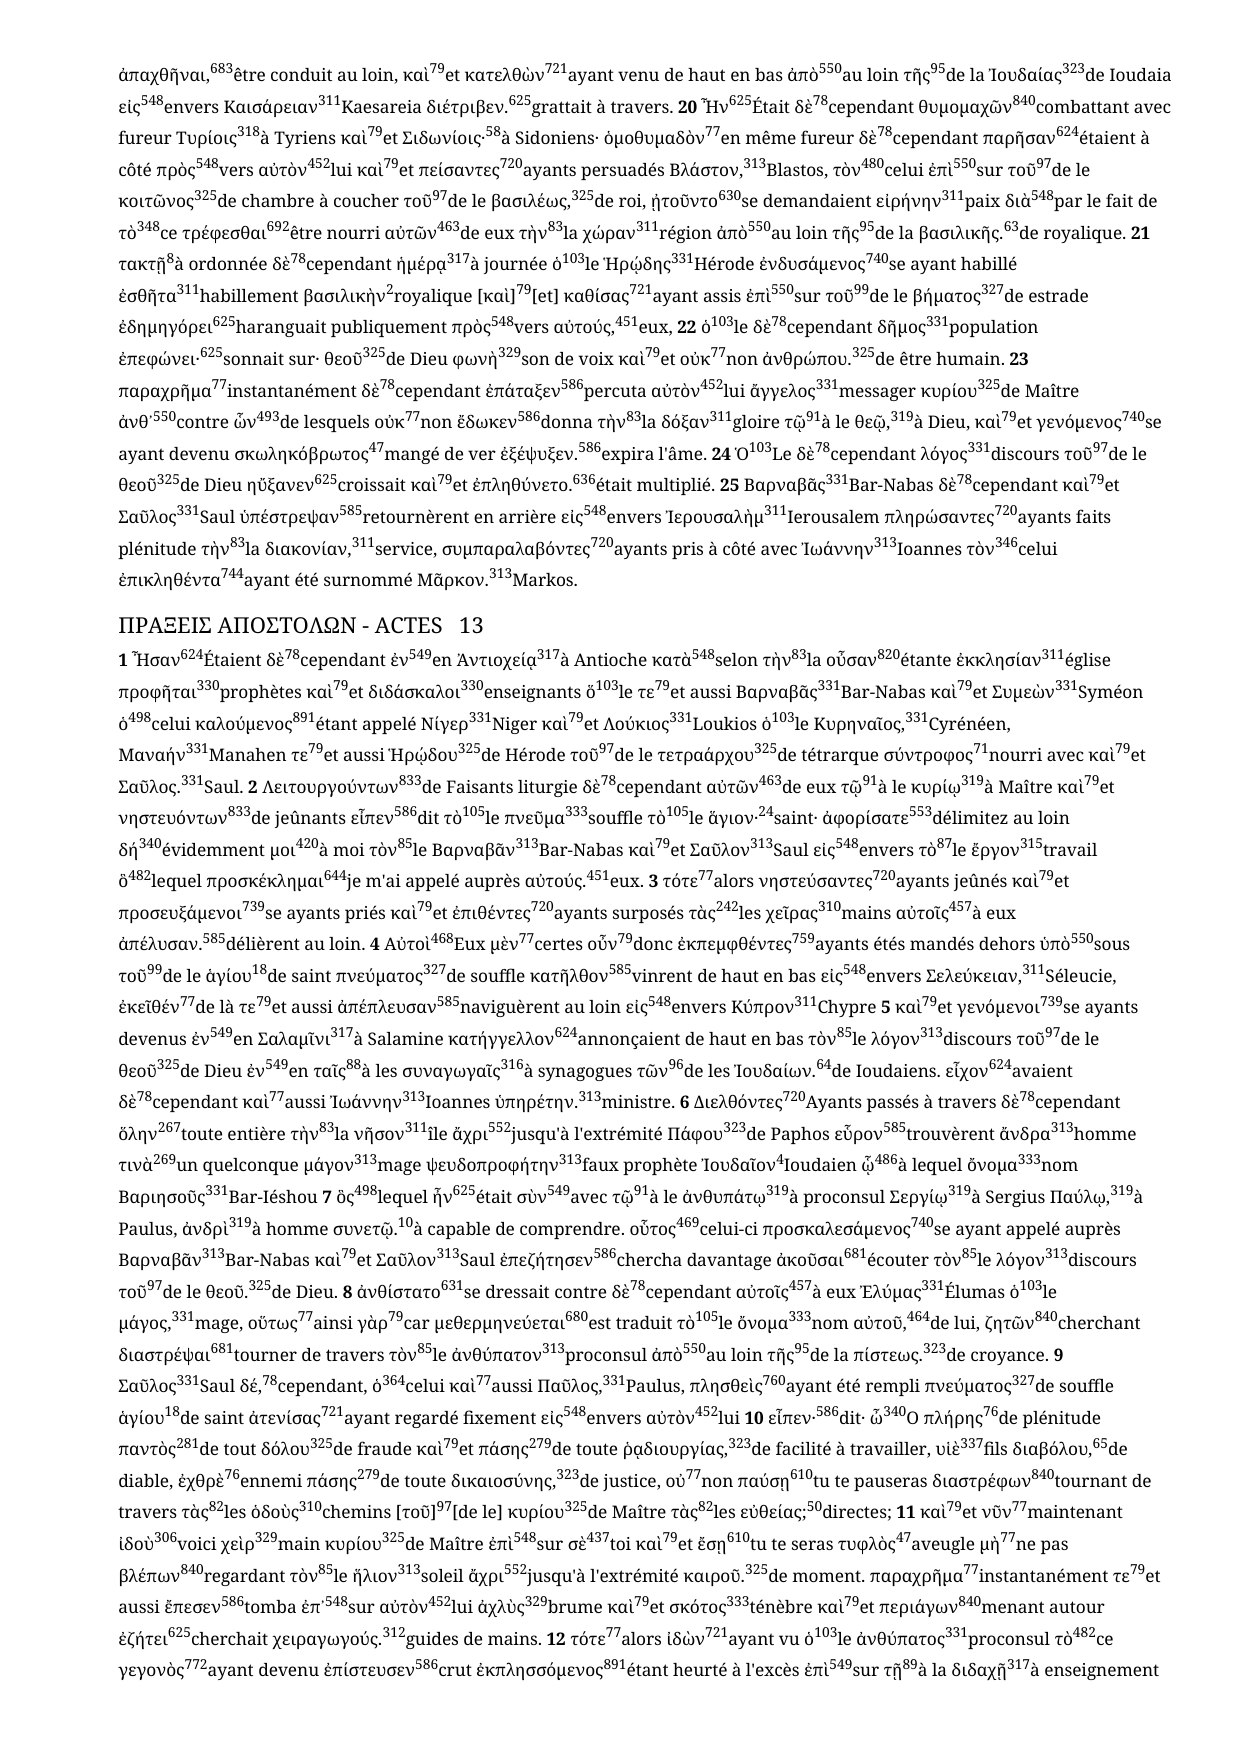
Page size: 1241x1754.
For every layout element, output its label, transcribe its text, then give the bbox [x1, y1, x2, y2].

text ΠΡΑΞΕΙΣ ΑΠΟΣΤΟΛΩΝ - ACTES 13 [118, 610, 1181, 640]
text 1 Κατ᾽548Selon ἐκεῖνον138celui-là δὲ78cependant τὸν85le καιρὸν313moment ἐπέβαλεν586surjeta Ἡρῴδης331Hérode ὁ103le βασιλεὺς331roi τὰς82les χεῖρας310mains κακῶσαί681faire du mal τινας372des quelconques τῶν357de ceux ἀπὸ550au loin τῆς95de la ἐκκλησίας.323de église. 2 ἀνεῖλεν586saisit de bas en haut δὲ78cependant Ἰάκωβον313Iakobos τὸν85le ἀδελφὸν313frère Ἰωάννου325de Ioannes μαχαίρῃ.317à machette. 3 Ἰδὼν721Ayant vu δὲ78cependant ὅτι80en ce que ἀρεστόν49agréable ἐστιν668est τοῖς90à les Ἰουδαίοις,58à Ioudaiens, προσέθετο592se apposa συλλαβεῖν681prendre ensemble καὶ77aussi Πέτρον,313Pierre, –935– ἦσαν624étaient δὲ78cependant [αἱ]100[les] ἡμέραι328journées τῶν98de les ἀζύμων66de sans levains –935– 4 ὃν480lequel καὶ77aussi πιάσας721ayant saisi ἔθετο592se posa εἰς548envers φυλακὴν311gardiennage παραδοὺς721ayant livré τέσσαρσιν186à quatre τετραδίοις320à groupes de quatre στρατιωτῶν324de soldats φυλάσσειν689gardienner αὐτόν,452lui, βουλόμενος867se ayant dessein μετὰ548après τὸ87le πάσχα315pâque ἀναγαγεῖν681conduire de bas en haut αὐτὸν452lui τῷ91à le λαῷ.319à peuple. 5 ὁ103le μὲν79certes οὖν79donc Πέτρος331Pierre ἐτηρεῖτο636était gardé ἐν549en τῇ89à la φυλακῇ·317à gardiennage· προσευχὴ329prière δὲ78cependant ἦν625était ἐκτενῶς77extensivement γινομένη865se devenante ὑπὸ550sous τῆς95de la ἐκκλησίας323de église πρὸς548vers τὸν85le θεὸν313Dieu περὶ550autour αὐτοῦ.464de lui. 6 Ὅτε80Lorsque δὲ78cependant ἤμελλεν625imminait προαγαγεῖν681mener devant αὐτὸν452lui ὁ103le Ἡρῴδης,331Hérode, τῇ89à la νυκτὶ317à nuit ἐκείνῃ142à celle-là ἦν625était ὁ103le Πέτρος331Pierre κοιμώμενος891étant mis au coucher μεταξὺ552entre δύο190de deux στρατιωτῶν324de soldats δεδεμένος813ayant été attaché de lien ἁλύσεσιν316à chaînes δυσὶν182à deux φύλακές330gardiens τε79et aussi πρὸ550d'avant τῆς95de la θύρας323de porte ἐτήρουν624gardaient τὴν83la φυλακήν.311gardiennage. 7 καὶ79et ἰδοὺ306voici ἄγγελος331messager κυρίου325de Maître ἐπέστη586présenta καὶ79et φῶς333lumière ἔλαμψεν586brilla ἐν549en τῷ93à le οἰκήματι·321à habitat· πατάξας721ayant percuté δὲ78cependant τὴν83la πλευρὰν311côté τοῦ97de le Πέτρου325de Pierre ἤγειρεν586éveilla αὐτὸν452lui λέγων·840disant· ἀνάστα554redresse ἐν549en τάχει.321à vitesse. καὶ79et ἐξέπεσαν585tombèrent dehors αὐτοῦ464de lui αἱ100les ἁλύσεις328chaînes ἐκ550hors τῶν254de les χειρῶν.322de mains. 8 εἶπεν586dit δὲ78cependant ὁ103le ἄγγελος331messager πρὸς548vers αὐτόν·452lui· ζῶσαι558te ceins καὶ79et ὑπόδησαι558te lie en dessous τὰ86les σανδάλιά314sandales σου.442de toi. ἐποίησεν586fit δὲ78cependant οὕτως.77ainsi. καὶ79et λέγει668dit αὐτῷ·458à lui· περιβαλοῦ558te entoure τὸ87le ἱμάτιόν315himation σου442de toi καὶ79et ἀκολούθει570suis μοι.420à moi. 9 καὶ79et ἐξελθὼν721ayant sorti ἠκολούθει625suivait καὶ79et οὐκ77non ᾔδει659avait su ὅτι80en ce que ἀληθές49vrai ἐστιν668est τὸ500ce γινόμενον869se devenant διὰ550par τοῦ97de le ἀγγέλου·325de messager· ἐδόκει625estimait δὲ78cependant ὅραμα315vision βλέπειν.689regarder. 10 διελθόντες720ayants passés à travers δὲ78cependant πρώτην201première φυλακὴν311gardiennage καὶ79et δευτέραν201deuxième ἦλθαν585vinrent ἐπὶ548sur τὴν83la πύλην311porche τὴν83la σιδηρᾶν2de fer τὴν344celle φέρουσαν820portante εἰς548envers τὴν83la πόλιν,311cité, ἥτις496laquelle une quelconque αὐτομάτη69automate ἠνοίγη600fut ouvert αὐτοῖς457à eux καὶ79et ἐξελθόντες720ayants sortis προῆλθον585vinrent devant ῥύμην311rue μίαν,177une, καὶ79et εὐθέως77directement ἀπέστη586dressa au loin ὁ103le ἄγγελος331messager ἀπ᾽550au loin αὐτοῦ.464de lui. 11 Καὶ79Et ὁ103le Πέτρος331Pierre ἐν549en ἑαυτῷ533à lui-même γενόμενος740se ayant devenu εἶπεν·586dit· νῦν77maintenant οἶδα638j'ai su ἀληθῶς77vraiment ὅτι80en ce que ἐξαπέστειλεν586envoya dehors [ὁ]103[le] κύριος331Maître τὸν85le ἄγγελον313messager αὐτοῦ464de lui καὶ79et ἐξείλατό592se extrait με417moi ἐκ550hors χειρὸς323de main Ἡρῴδου325de Hérode καὶ79et πάσης279de toute τῆς95de la προσδοκίας323de attente τοῦ97de le λαοῦ325de peuple τῶν96de les Ἰουδαίων.64de Ioudaiens. 12 συνιδών721ayant vu avec τε79et aussi ἦλθεν586vint ἐπὶ548sur τὴν83la οἰκίαν311maison d'habitation τῆς95de la Μαρίας323de Maria τῆς95de la μητρὸς323de mère Ἰωάννου325de Ioannes τοῦ492de celui ἐπικαλουμένου885de étant surnommé Μάρκου,325de Markos, οὗ77où ἦσαν624étaient ἱκανοὶ46assez-importants συνηθροισμένοι812ayants étés réunis ensemble καὶ79et προσευχόμενοι.866se priants. 13 κρούσαντος716de ayant toqué δὲ78cependant αὐτοῦ464de lui τὴν83la θύραν311porte τοῦ97de le πυλῶνος325de portail προσῆλθεν586vint vers παιδίσκη329jeune servante ὑπακοῦσαι681écouter en soumission ὀνόματι321à nom Ῥόδη,329Rode, 14 καὶ79et ἐπιγνοῦσα719ayante reconnue τὴν83la φωνὴν311son de voix τοῦ97de le Πέτρου325de Pierre ἀπὸ550au loin τῆς95de la χαρᾶς323de joie οὐκ77non ἤνοιξεν586ouvrit τὸν85le πυλῶνα,313portail, εἰσδραμοῦσα719ayante courue dans δὲ78cependant ἀπήγγειλεν586rapporta annonce ἑστάναι686avoir dressé τὸν85le Πέτρον313Pierre πρὸ550d'avant τοῦ97de le πυλῶνος.325de portail. 15 οἱ468ceux δὲ78cependant πρὸς548vers αὐτὴν450elle εἶπαν·585dirent· μαίνῃ.672tu te délires. ἡ467celle δὲ78cependant διϊσχυρίζετο631se insistait οὕτως77ainsi ἔχειν.689avoir. οἱ468ceux δὲ78cependant ἔλεγον·624disaient· ὁ103le ἄγγελός331messager ἐστιν668est αὐτοῦ.464de lui. 16 ὁ103le δὲ78cependant Πέτρος331Pierre ἐπέμενεν625restait sur κρούων·840toquant· ἀνοίξαντες720ayants ouverts δὲ78cependant εἶδαν585virent αὐτὸν452lui καὶ79et ἐξέστησαν.585extasièrent. 17 κατασείσας721ayant secoué de haut en bas δὲ78cependant αὐτοῖς457à eux τῇ249à la χειρὶ317à main σιγᾶν689garder le silence διηγήσατο592se raconta complètement [αὐτοῖς]457[à eux] πῶς77comment? ὁ103le κύριος331Maître αὐτὸν452lui ἐξήγαγεν586conduisit dehors ἐκ550hors τῆς95de la φυλακῆς323de gardiennage εἶπέν586dit τε·79et aussi· ἀπαγγείλατε553rapportez annonce Ἰακώβῳ319à Iakobos καὶ79et τοῖς90à les ἀδελφοῖς318à frères ταῦτα.347ces-ci. καὶ79et ἐξελθὼν721ayant sorti ἐπορεύθη600fut allé εἰς548envers ἕτερον115autre-différent τόπον.313lieu. 18 Γενομένης732de Se ayante devenue δὲ78cependant ἡμέρας323de journée ἦν625était τάραχος331trouble οὐκ77non ὀλίγος390peu ἐν549en τοῖς90à les στρατιώταις318à soldats τί412quel ἄρα77par conséquent ὁ103le Πέτρος331Pierre ἐγένετο.592se devint. 19 Ἡρῴδης331Hérode δὲ78cependant ἐπιζητήσας721ayant cherché davantage αὐτὸν452lui καὶ79et μὴ77ne pas εὑρών,721ayant trouvé, ἀνακρίνας721ayant jugé de bas en haut τοὺς84les φύλακας312gardiens ἐκέλευσεν586ordonna ἀπαχθῆναι,683être conduit au loin, καὶ79et κατελθὼν721ayant venu de haut en bas ἀπὸ550au loin τῆς95de la Ἰουδαίας323de Ioudaia εἰς548envers Καισάρειαν311Kaesareia διέτριβεν.625grattait à travers. 20 Ἦν625Était δὲ78cependant θυμομαχῶν840combattant avec fureur Τυρίοις318à Tyriens καὶ79et Σιδωνίοις·58à Sidoniens· ὁμοθυμαδὸν77en même fureur δὲ78cependant παρῆσαν624étaient à côté πρὸς548vers αὐτὸν452lui καὶ79et πείσαντες720ayants persuadés Βλάστον,313Blastos, τὸν480celui ἐπὶ550sur τοῦ97de le κοιτῶνος325de chambre à coucher τοῦ97de le βασιλέως,325de roi, ᾐτοῦντο630se demandaient εἰρήνην311paix διὰ548par le fait de τὸ348ce τρέφεσθαι692être nourri αὐτῶν463de eux τὴν83la χώραν311région ἀπὸ550au loin τῆς95de la βασιλικῆς.63de royalique. 21 τακτῇ8à ordonnée δὲ78cependant ἡμέρᾳ317à journée ὁ103le Ἡρῴδης331Hérode ἐνδυσάμενος740se ayant habillé ἐσθῆτα311habillement βασιλικὴν2royalique [καὶ]79[et] καθίσας721ayant assis ἐπὶ550sur τοῦ99de le βήματος327de estrade ἐδημηγόρει625haranguait publiquement πρὸς548vers αὐτούς,451eux, 22 ὁ103le δὲ78cependant δῆμος331population ἐπεφώνει·625sonnait sur· θεοῦ325de Dieu φωνὴ329son de voix καὶ79et οὐκ77non ἀνθρώπου.325de être humain. 23 παραχρῆμα77instantanément δὲ78cependant ἐπάταξεν586percuta αὐτὸν452lui ἄγγελος331messager κυρίου325de Maître ἀνθ᾽550contre ὧν493de lesquels οὐκ77non ἔδωκεν586donna τὴν83la δόξαν311gloire τῷ91à le θεῷ,319à Dieu, καὶ79et γενόμενος740se ayant devenu σκωληκόβρωτος47mangé de ver ἐξέψυξεν.586expira l'âme. 24 Ὁ103Le δὲ78cependant λόγος331discours τοῦ97de le θεοῦ325de Dieu ηὔξανεν625croissait καὶ79et ἐπληθύνετο.636était multiplié. 25 Βαρναβᾶς331Bar-Nabas δὲ78cependant καὶ79et Σαῦλος331Saul ὑπέστρεψαν585retournèrent en arrière εἰς548envers Ἰερουσαλὴμ311Ierousalem πληρώσαντες720ayants faits plénitude τὴν83la διακονίαν,311service, συμπαραλαβόντες720ayants pris à côté avec Ἰωάννην313Ioannes τὸν346celui ἐπικληθέντα744ayant été surnommé Μᾶρκον.313Markos. [118, 59, 1181, 592]
text 1 Ἦσαν624Étaient δὲ78cependant ἐν549en Ἀντιοχείᾳ317à Antioche κατὰ548selon τὴν83la οὖσαν820étante ἐκκλησίαν311église προφῆται330prophètes καὶ79et διδάσκαλοι330enseignants ὅ103le τε79et aussi Βαρναβᾶς331Bar-Nabas καὶ79et Συμεὼν331Syméon ὁ498celui καλούμενος891étant appelé Νίγερ331Niger καὶ79et Λούκιος331Loukios ὁ103le Κυρηναῖος,331Cyrénéen, Μαναήν331Manahen τε79et aussi Ἡρῴδου325de Hérode τοῦ97de le τετραάρχου325de tétrarque σύντροφος71nourri avec καὶ79et Σαῦλος.331Saul. 2 Λειτουργούντων833de Faisants liturgie δὲ78cependant αὐτῶν463de eux τῷ91à le κυρίῳ319à Maître καὶ79et νηστευόντων833de jeûnants εἶπεν586dit τὸ105le πνεῦμα333souffle τὸ105le ἅγιον·24saint· ἀφορίσατε553délimitez au loin δή340évidemment μοι420à moi τὸν85le Βαρναβᾶν313Bar-Nabas καὶ79et Σαῦλον313Saul εἰς548envers τὸ87le ἔργον315travail ὃ482lequel προσκέκλημαι644je m'ai appelé auprès αὐτούς.451eux. 3 τότε77alors νηστεύσαντες720ayants jeûnés καὶ79et προσευξάμενοι739se ayants priés καὶ79et ἐπιθέντες720ayants surposés τὰς242les χεῖρας310mains αὐτοῖς457à eux ἀπέλυσαν.585délièrent au loin. 4 Αὐτοὶ468Eux μὲν77certes οὖν79donc ἐκπεμφθέντες759ayants étés mandés dehors ὑπὸ550sous τοῦ99de le ἁγίου18de saint πνεύματος327de souffle κατῆλθον585vinrent de haut en bas εἰς548envers Σελεύκειαν,311Séleucie, ἐκεῖθέν77de là τε79et aussi ἀπέπλευσαν585naviguèrent au loin εἰς548envers Κύπρον311Chypre 5 καὶ79et γενόμενοι739se ayants devenus ἐν549en Σαλαμῖνι317à Salamine κατήγγελλον624annonçaient de haut en bas τὸν85le λόγον313discours τοῦ97de le θεοῦ325de Dieu ἐν549en ταῖς88à les συναγωγαῖς316à synagogues τῶν96de les Ἰουδαίων.64de Ioudaiens. εἶχον624avaient δὲ78cependant καὶ77aussi Ἰωάννην313Ioannes ὑπηρέτην.313ministre. 6 Διελθόντες720Ayants passés à travers δὲ78cependant ὅλην267toute entière τὴν83la νῆσον311île ἄχρι552jusqu'à l'extrémité Πάφου323de Paphos εὗρον585trouvèrent ἄνδρα313homme τινὰ269un quelconque μάγον313mage ψευδοπροφήτην313faux prophète Ἰουδαῖον4Ioudaien ᾧ486à lequel ὄνομα333nom Βαριησοῦς331Bar-Iéshou 7 ὃς498lequel ἦν625était σὺν549avec τῷ91à le ἀνθυπάτῳ319à proconsul Σεργίῳ319à Sergius Παύλῳ,319à Paulus, ἀνδρὶ319à homme συνετῷ.10à capable de comprendre. οὗτος469celui-ci προσκαλεσάμενος740se ayant appelé auprès Βαρναβᾶν313Bar-Nabas καὶ79et Σαῦλον313Saul ἐπεζήτησεν586chercha davantage ἀκοῦσαι681écouter τὸν85le λόγον313discours τοῦ97de le θεοῦ.325de Dieu. 8 ἀνθίστατο631se dressait contre δὲ78cependant αὐτοῖς457à eux Ἐλύμας331Élumas ὁ103le μάγος,331mage, οὕτως77ainsi γὰρ79car μεθερμηνεύεται680est traduit τὸ105le ὄνομα333nom αὐτοῦ,464de lui, ζητῶν840cherchant διαστρέψαι681tourner de travers τὸν85le ἀνθύπατον313proconsul ἀπὸ550au loin τῆς95de la πίστεως.323de croyance. 9 Σαῦλος331Saul δέ,78cependant, ὁ364celui καὶ77aussi Παῦλος,331Paulus, πλησθεὶς760ayant été rempli πνεύματος327de souffle ἁγίου18de saint ἀτενίσας721ayant regardé fixement εἰς548envers αὐτὸν452lui 10 εἶπεν·586dit· ὦ340O πλήρης76de plénitude παντὸς281de tout δόλου325de fraude καὶ79et πάσης279de toute ῥᾳδιουργίας,323de facilité à travailler, υἱὲ337fils διαβόλου,65de diable, ἐχθρὲ76ennemi πάσης279de toute δικαιοσύνης,323de justice, οὐ77non παύσῃ610tu te pauseras διαστρέφων840tournant de travers τὰς82les ὁδοὺς310chemins [τοῦ]97[de le] κυρίου325de Maître τὰς82les εὐθείας;50directes; 11 καὶ79et νῦν77maintenant ἰδοὺ306voici χεὶρ329main κυρίου325de Maître ἐπὶ548sur σὲ437toi καὶ79et ἔσῃ610tu te seras τυφλὸς47aveugle μὴ77ne pas βλέπων840regardant τὸν85le ἥλιον313soleil ἄχρι552jusqu'à l'extrémité καιροῦ.325de moment. παραχρῆμα77instantanément τε79et aussi ἔπεσεν586tomba ἐπ᾽548sur αὐτὸν452lui ἀχλὺς329brume καὶ79et σκότος333ténèbre καὶ79et περιάγων840menant autour ἐζήτει625cherchait χειραγωγούς.312guides de mains. 12 τότε77alors ἰδὼν721ayant vu ὁ103le ἀνθύπατος331proconsul τὸ482ce γεγονὸς772ayant devenu ἐπίστευσεν586crut ἐκπλησσόμενος891étant heurté à l'excès ἐπὶ549sur τῇ89à la διδαχῇ317à enseignement τοῦ97de le κυρίου.325de Maître. 13 Ἀναχθέντες759Ayants étés conduits de bas en haut δὲ78cependant ἀπὸ550au loin τῆς95de la Πάφου323de Paphos οἱ363ceux περὶ548autour Παῦλον313Paulus ἦλθον585vinrent εἰς548envers Πέργην311Perge τῆς95de la Παμφυλίας,323de Pamphylie, Ἰωάννης331Ioannes δὲ78cependant ἀποχωρήσας721ayant déplacé loin ἀπ᾽550au loin αὐτῶν463de eux ὑπέστρεψεν586retourna en arrière εἰς548envers Ἱεροσόλυμα.314Ierosoluma. 14 Αὐτοὶ468Eux δὲ78cependant διελθόντες720ayants passés à travers ἀπὸ550au loin τῆς95de la Πέργης323de Perge παρεγένοντο591se devinrent à côté εἰς548envers Ἀντιόχειαν311Antioche τὴν83la Πισιδίαν,311Pisidie, καὶ79et [εἰσ]ελθόντες720ayants venus à l'intérieur εἰς548envers τὴν83la συναγωγὴν311synagogue τῇ89à la ἡμέρᾳ317à journée τῶν98de les σαββάτων326de sabbats ἐκάθισαν.585assirent. 15 μετὰ548après δὲ78cependant τὴν83la ἀνάγνωσιν311prise de connaissance τοῦ97de le νόμου325de loi καὶ79et τῶν96de les προφητῶν324de prophètes ἀπέστειλαν585envoyèrent οἱ102les ἀρχισυνάγωγοι330chefs de synagogues πρὸς548vers αὐτοὺς451eux λέγοντες·839disants· ἄνδρες336hommes ἀδελφοί,336frères, εἴ80si τίς287un quelconque ἐστιν668est ἐν549en ὑμῖν438à vous λόγος331discours παρακλήσεως323de appel à côté πρὸς548vers τὸν85le λαόν,313peuple, λέγετε.569dites. 16 Ἀναστὰς721Ayant redressé δὲ78cependant Παῦλος331Paulus καὶ79et κατασείσας721ayant secoué de haut en bas τῇ249à la χειρὶ317à main εἶπεν·586dit· ἄνδρες336hommes Ἰσραηλῖται336Israélites καὶ79et οἱ368ceux φοβούμενοι870se effrayants τὸν85le θεόν,313Dieu, ἀκούσατε.553écoutez. 17 ὁ103le θεὸς331Dieu τοῦ97de le λαοῦ325de peuple τούτου150de celui-ci Ἰσραὴλ325de Israël ἐξελέξατο592se élut τοὺς84les πατέρας312pères ἡμῶν423de nous καὶ79et τὸν85le λαὸν313peuple ὕψωσεν586haussa ἐν549en τῇ89à la παροικίᾳ317à maison d'habitation d'à côté ἐν549en γῇ317à terre Αἰγύπτου323de Égypte καὶ79et μετὰ550avec βραχίονος325de bras ὑψηλοῦ16de haut ἐξήγαγεν586conduisit dehors αὐτοὺς451eux ἐξ550hors αὐτῆς,462de elle, 18 καὶ79et ὡς77comme τεσσερακονταετῆ4de quarante ans χρόνον313temps ἐτροποφόρησεν586colporta la manière αὐτοὺς451eux ἐν549en τῇ89à la ἐρήμῳ57à déserte 19 καὶ79et καθελὼν721ayant saisi du haut vers le bas ἔθνη314ethnies ἑπτὰ180sept ἐν549en γῇ317à terre Χανάαν323de Canaan κατεκληρονόμησεν586hérita de haut en bas τὴν83la γῆν311terre αὐτῶν463de eux 20 ὡς77comme ἔτεσιν320à ans τετρακοσίοις186à quatre cents καὶ79et πεντήκοντα.186à cinquante. καὶ79et μετὰ548après ταῦτα347ces-ci ἔδωκεν586donna κριτὰς312juges ἕως552jusqu'à ce que Σαμουὴλ325de Samouel [τοῦ]97[de le] προφήτου.325de prophète. 21 κἀκεῖθεν77et de là ᾐτήσαντο591se demandèrent βασιλέα313roi καὶ79et ἔδωκεν586donna αὐτοῖς457à eux ὁ103le θεὸς331Dieu τὸν85le Σαοὺλ313Saoul υἱὸν313fils Κίς,325de Kis, ἄνδρα313homme ἐκ550hors φυλῆς323de tribu Βενιαμίν,325de Benyamin, ἔτη314ans τεσσεράκοντα,180quarante, 22 καὶ79et μεταστήσας721ayant déplacé αὐτὸν452lui ἤγειρεν586éveilla τὸν85le Δαυὶδ313Dauid αὐτοῖς457à eux εἰς548envers βασιλέα313roi ᾧ486à lequel καὶ77aussi εἶπεν586dit μαρτυρήσας·721ayant témoigné· εὗρον582je trouvai Δαυὶδ313Dauid τὸν346celui τοῦ97de le Ἰεσσαί,325de Iessai, ἄνδρα313homme κατὰ548selon τὴν83la καρδίαν311coeur μου,424de moi, ὃς498lequel ποιήσει606fera πάντα270tous τὰ86les θελήματά314volontés μου.424de moi. 23 τούτου358de celui-ci ὁ103le θεὸς331Dieu ἀπὸ550au loin τοῦ99de le σπέρματος327de semence κατ᾽548selon ἐπαγγελίαν311promesse ἤγαγεν586conduisit τῷ91à le Ἰσραὴλ319à Israël σωτῆρα313sauveur Ἰησοῦν,313Iésous, 24 προκηρύξαντος716de ayant annoncé d'avance Ἰωάννου325de Ioannes πρὸ550d'avant προσώπου327de face τῆς95de la εἰσόδου323de entrée de chemin αὐτοῦ464de lui βάπτισμα315baptême μετανοίας323de transintelligence παντὶ275à tout τῷ91à le λαῷ319à peuple Ἰσραήλ.325de Israël. 25 ὡς80comme δὲ78cependant ἐπλήρου625faisait plénitude Ἰωάννης331Ioannes τὸν85le δρόμον,313course, ἔλεγεν·625disait· τί399quel ἐμὲ417moi ὑπονοεῖτε665vous soupçonnez εἶναι;689être; οὐκ77non εἰμὶ664je suis ἐγώ·431moi· ἀλλ᾽79mais ἰδοὺ306voici ἔρχεται674se vient μετ᾽548après ἐμὲ417moi οὗ492de lequel οὐκ77non εἰμὶ664je suis ἄξιος47digne τὸ87le ὑπόδημα315soulier τῶν256de les ποδῶν324de pieds λῦσαι.681délier. 26 Ἄνδρες336Hommes ἀδελφοί,336frères, υἱοὶ336fils γένους327de genre Ἀβραὰμ325de Abraam καὶ79et οἱ368ceux ἐν549en ὑμῖν438à vous φοβούμενοι870se effrayants τὸν85le θεόν,313Dieu, ἡμῖν419à nous ὁ103le λόγος331discours τῆς95de la σωτηρίας323de sauvetage ταύτης148de celle-ci ἐξαπεστάλη.600fut envoyé dehors. 27 οἱ363ceux γὰρ79car κατοικοῦντες839établissants maison d'habitation ἐν549en Ἰερουσαλὴμ317à Ierousalem καὶ79et οἱ102les ἄρχοντες330chefs αὐτῶν463de eux τοῦτον346celui-ci ἀγνοήσαντες720ayants méconnus καὶ79et τὰς82les φωνὰς310sons de voix τῶν96de les προφητῶν324de prophètes τὰς477celles κατὰ548selon πᾶν271tout σάββατον315sabbat ἀναγινωσκομένας872étantes prises connaissance κρίναντες720ayants jugés ἐπλήρωσαν,585firent plénitude, 28 καὶ79et μηδεμίαν267pas une αἰτίαν311cause θανάτου325de trépas εὑρόντες720ayants trouvés ᾐτήσαντο591se demandèrent Πιλᾶτον313Pilatus ἀναιρεθῆναι683être saisi de bas en haut αὐτόν.452lui. 29 ὡς80comme δὲ78cependant ἐτέλεσαν585achevèrent πάντα270tous τὰ347ces περὶ550autour αὐτοῦ464de lui γεγραμμένα,797ayants étés graphés, καθελόντες720ayants saisis du haut vers le bas ἀπὸ550au loin τοῦ99de le ξύλου327de bois ἔθηκαν585posèrent εἰς548envers μνημεῖον.315mémorial. 30 ὁ103le δὲ78cependant θεὸς331Dieu ἤγειρεν586éveilla αὐτὸν452lui ἐκ550hors νεκρῶν,64de morts, 31 ὃς498lequel ὤφθη600fut vu ἐπὶ548sur ἡμέρας310journées πλείους1plus nombreusement τοῖς351à ceux συναναβᾶσιν712à ayants montés avec αὐτῷ458à lui ἀπὸ550au loin τῆς95de la Γαλιλαίας323de Galilée εἰς548envers Ἰερουσαλήμ,311Ierousalem, οἵτινες497lesquels des quelconques [νῦν]77[maintenant] εἰσιν667sont μάρτυρες330témoins αὐτοῦ464de lui πρὸς548vers τὸν85le λαόν.313peuple. 32 Καὶ79Et ἡμεῖς430nous ὑμᾶς436vous εὐαγγελιζόμεθα669nous nous évangélisons τὴν83la πρὸς548vers τοὺς84les πατέρας312pères ἐπαγγελίαν311promesse γενομένην,724se ayante devenue, 33 ὅτι80en ce que ταύτην344celle-ci ὁ103le θεὸς331Dieu ἐκπεπλήρωκεν642a fait plénitude à l'excès τοῖς92à les τέκνοις320à enfants ἡμῶν423de nous ἀναστήσας721ayant redressé Ἰησοῦν313Iésous ὡς80comme καὶ77aussi ἐν549en τῷ91à le ψαλμῷ319à psaume γέγραπται654a été graphé τῷ91à le δευτέρῳ·207à deuxième· υἱός331fils μου424de moi εἶ666tu es σύ,448toi, ἐγὼ431moi σήμερον77aujourd'hui γεγέννηκά638j'ai engendré σε.437toi. 34 ὅτι80en ce que δὲ78cependant ἀνέστησεν586redressa αὐτὸν452lui ἐκ550hors νεκρῶν64de morts μηκέτι77ne pas plus μέλλοντα822imminant ὑποστρέφειν689retourner en arrière εἰς548envers διαφθοράν,311corruption à travers, οὕτως77ainsi εἴρηκεν642a dit ὅτι80en ce que δώσω602je donnerai ὑμῖν438à vous τὰ86les ὅσια54sacrés Δαυὶδ325de Dauid τὰ86les πιστά.54croyables. 35 διότι80parce que καὶ77aussi ἐν549en ἑτέρῳ378à autre-différent λέγει·668dit· οὐ77non δώσεις604tu donneras τὸν85le ὅσιόν53sacré σου442de toi ἰδεῖν681voir διαφθοράν.311corruption à travers. 36 Δαυὶδ331Dauid μὲν79certes γὰρ79car ἰδίᾳ119à en propre γενεᾷ317à génération ὑπηρετήσας721ayant administré τῇ89à la τοῦ97de le θεοῦ325de Dieu βουλῇ317à dessein ἐκοιμήθη600fut mis au coucher καὶ79et προσετέθη600fut apposé πρὸς548vers τοὺς84les πατέρας312pères αὐτοῦ464de lui καὶ79et εἶδεν586vit διαφθοράν·311corruption à travers· 37 ὃν480lequel δὲ78cependant ὁ103le θεὸς331Dieu ἤγειρεν,586éveilla, οὐκ77non εἶδεν586vit διαφθοράν.311corruption à travers. 38 γνωστὸν49connu οὖν79donc ἔστω572soit ὑμῖν,438à vous, ἄνδρες336hommes ἀδελφοί,336frères, ὅτι80en ce que διὰ550par τούτου358de celui-ci ὑμῖν438à vous ἄφεσις329abandon ἁμαρτιῶν322de fautes καταγγέλλεται,680est annoncé de haut en bas, [καὶ]79[et] ἀπὸ550au loin πάντων385de tous ὧν493de lesquels οὐκ77non ἠδυνήθητε597vous fûtes pu ἐν549en νόμῳ319à loi Μωϋσέως325de Môusês δικαιωθῆναι,683être justifié, 39 ἐν549en τούτῳ352à celui-ci πᾶς390tout ὁ364celui πιστεύων840croyant δικαιοῦται.680est justifié. 40 βλέπετε569regardez οὖν79donc μὴ80ne pas ἐπέλθῃ899que vienne sur τὸ366ce εἰρημένον815ayant été dit ἐν549en τοῖς90à les προφήταις·318à prophètes· 41 ἴδετε,553voyez, οἱ102les καταφρονηταί,330mépriseurs, καὶ79et θαυμάσατε553étonnez καὶ79et ἀφανίσθητε,562soyez faits disparaître, ὅτι80en ce que ἔργον315travail ἐργάζομαι670je me mets au travail ἐγὼ431moi ἐν549en ταῖς88à les ἡμέραις316à journées ὑμῶν,441de vous, ἔργον315travail ὃ482lequel οὐ77non μὴ77ne pas πιστεύσητε896que vous croyiez ἐάν80si le cas échéant τις390un quelconque ἐκδιηγῆται927que se décrive ὑμῖν.438à vous. 42 Ἐξιόντων833de Allants dehors δὲ78cependant αὐτῶν463de eux παρεκάλουν624appelaient à côté εἰς548envers τὸ87le μεταξὺ77entre σάββατον315sabbat λαληθῆναι683être bavardé αὐτοῖς457à eux τὰ86les ῥήματα314oraux ταῦτα.139ces-ci. 43 λυθείσης752de ayante étée déliée δὲ78cependant τῆς95de la συναγωγῆς323de synagogue ἠκολούθησαν585suivirent πολλοὶ389nombreux τῶν96de les Ἰουδαίων64de Ioudaiens καὶ79et τῶν96de les σεβομένων860de se vénérants προσηλύτων324de prosélytes τῷ91à le Παύλῳ319à Paulus καὶ79et τῷ91à le Βαρναβᾷ,319à Bar-Nabas, οἵτινες497lesquels des quelconques προσλαλοῦντες839bavardants auprès αὐτοῖς457à eux ἔπειθον624persuadaient αὐτοὺς451eux προσμένειν689rester auprès τῇ89à la χάριτι317à grâce τοῦ97de le θεοῦ.325de Dieu. 44 Τῷ93à Le δὲ78cependant ἐρχομένῳ857à se venant σαββάτῳ321à sabbat σχεδὸν77presque πᾶσα285toute ἡ101la πόλις329cité συνήχθη600fut mené ensemble ἀκοῦσαι681écouter τὸν85le λόγον313discours τοῦ97de le κυρίου.325de Maître. 45 ἰδόντες720ayants vus δὲ78cependant οἱ102les Ἰουδαῖοι70Ioudaiens τοὺς84les ὄχλους312foules ἐπλήσθησαν599furent rempli ζήλου325de zèle καὶ79et ἀντέλεγον624contredisaient τοῖς353à ces ὑπὸ550sous Παύλου325de Paulus λαλουμένοις881à étants bavardés βλασφημοῦντες.839blasphémants. 46 παρρησιασάμενοί739se ayants oralisés franchement τε79et aussi ὁ103le Παῦλος331Paulus καὶ79et ὁ103le Βαρναβᾶς331Bar-Nabas εἶπαν·585dirent· ὑμῖν438à vous ἦν625était ἀναγκαῖον49nécessaire πρῶτον77premièrement λαληθῆναι683être bavardé τὸν85le λόγον313discours τοῦ97de le θεοῦ·325de Dieu· ἐπειδὴ80parce que donc ἀπωθεῖσθε671vous vous poussez au loin αὐτὸν452lui καὶ79et οὐκ77non ἀξίους52dignes κρίνετε665vous jugez ἑαυτοὺς515vous-mêmes τῆς95de la αἰωνίου14de éternelle ζωῆς,323de vie, ἰδοὺ306voici στρεφόμεθα675nous sommes tournés εἰς548envers τὰ86les ἔθνη.314ethnies. 47 οὕτως77ainsi γὰρ79car ἐντέταλται648s'a commandé ἡμῖν419à nous ὁ103le κύριος·331Maître· τέθεικά638j'ai posé σε437toi εἰς548envers φῶς315lumière ἐθνῶν326de ethnies τοῦ360de ce εἶναί689être σε437toi εἰς548envers σωτηρίαν311sauvetage ἕως552jusqu'à ce que ἐσχάτου67de dernier τῆς95de la γῆς.323de terre. 48 Ἀκούοντα841Écoutants δὲ78cependant τὰ104les ἔθνη332ethnies ἔχαιρον624étaient de joie καὶ79et ἐδόξαζον624glorifiaient τὸν85le λόγον313discours τοῦ97de le κυρίου325de Maître καὶ79et ἐπίστευσαν585crurent ὅσοι497autant lesquels ἦσαν624étaient τεταγμένοι812ayants étés ordonnancés εἰς548envers ζωὴν311vie αἰώνιον·2éternelle· 49 διεφέρετο636était différé δὲ78cependant ὁ103le λόγος331discours τοῦ97de le κυρίου325de Maître δι᾽550par ὅλης279de toute entière τῆς95de la χώρας.323de région. 50 οἱ102les δὲ78cependant Ἰουδαῖοι70Ioudaiens παρώτρυναν585remuèrent à côté τὰς82les σεβομένας846se vénérantes γυναῖκας310femmes τὰς82les εὐσχήμονας1élégantes καὶ79et τοὺς84les πρώτους52premiers τῆς95de la πόλεως323de cité καὶ79et ἐπήγειραν585éveillèrent au dessus διωγμὸν313poursuite ἐπὶ548sur τὸν85le Παῦλον313Paulus καὶ79et Βαρναβᾶν313Bar-Nabas καὶ79et ἐξέβαλον585éjectèrent αὐτοὺς451eux ἀπὸ550au loin τῶν98de les ὁρίων326de frontières αὐτῶν.463de eux. 51 οἱ468ceux δὲ78cependant ἐκτιναξάμενοι739se ayants secoués dehors τὸν85le κονιορτὸν313poussière τῶν96de les ποδῶν324de pieds ἐπ᾽548sur αὐτοὺς451eux ἦλθον585vinrent εἰς548envers Ἰκόνιον,315Iconium, 52 οἵ102les τε79et aussi μαθηταὶ330disciples ἐπληροῦντο635étaient fait plénitude χαρᾶς323de joie καὶ79et πνεύματος327de souffle ἁγίου.18de saint. [118, 644, 1181, 1682]
